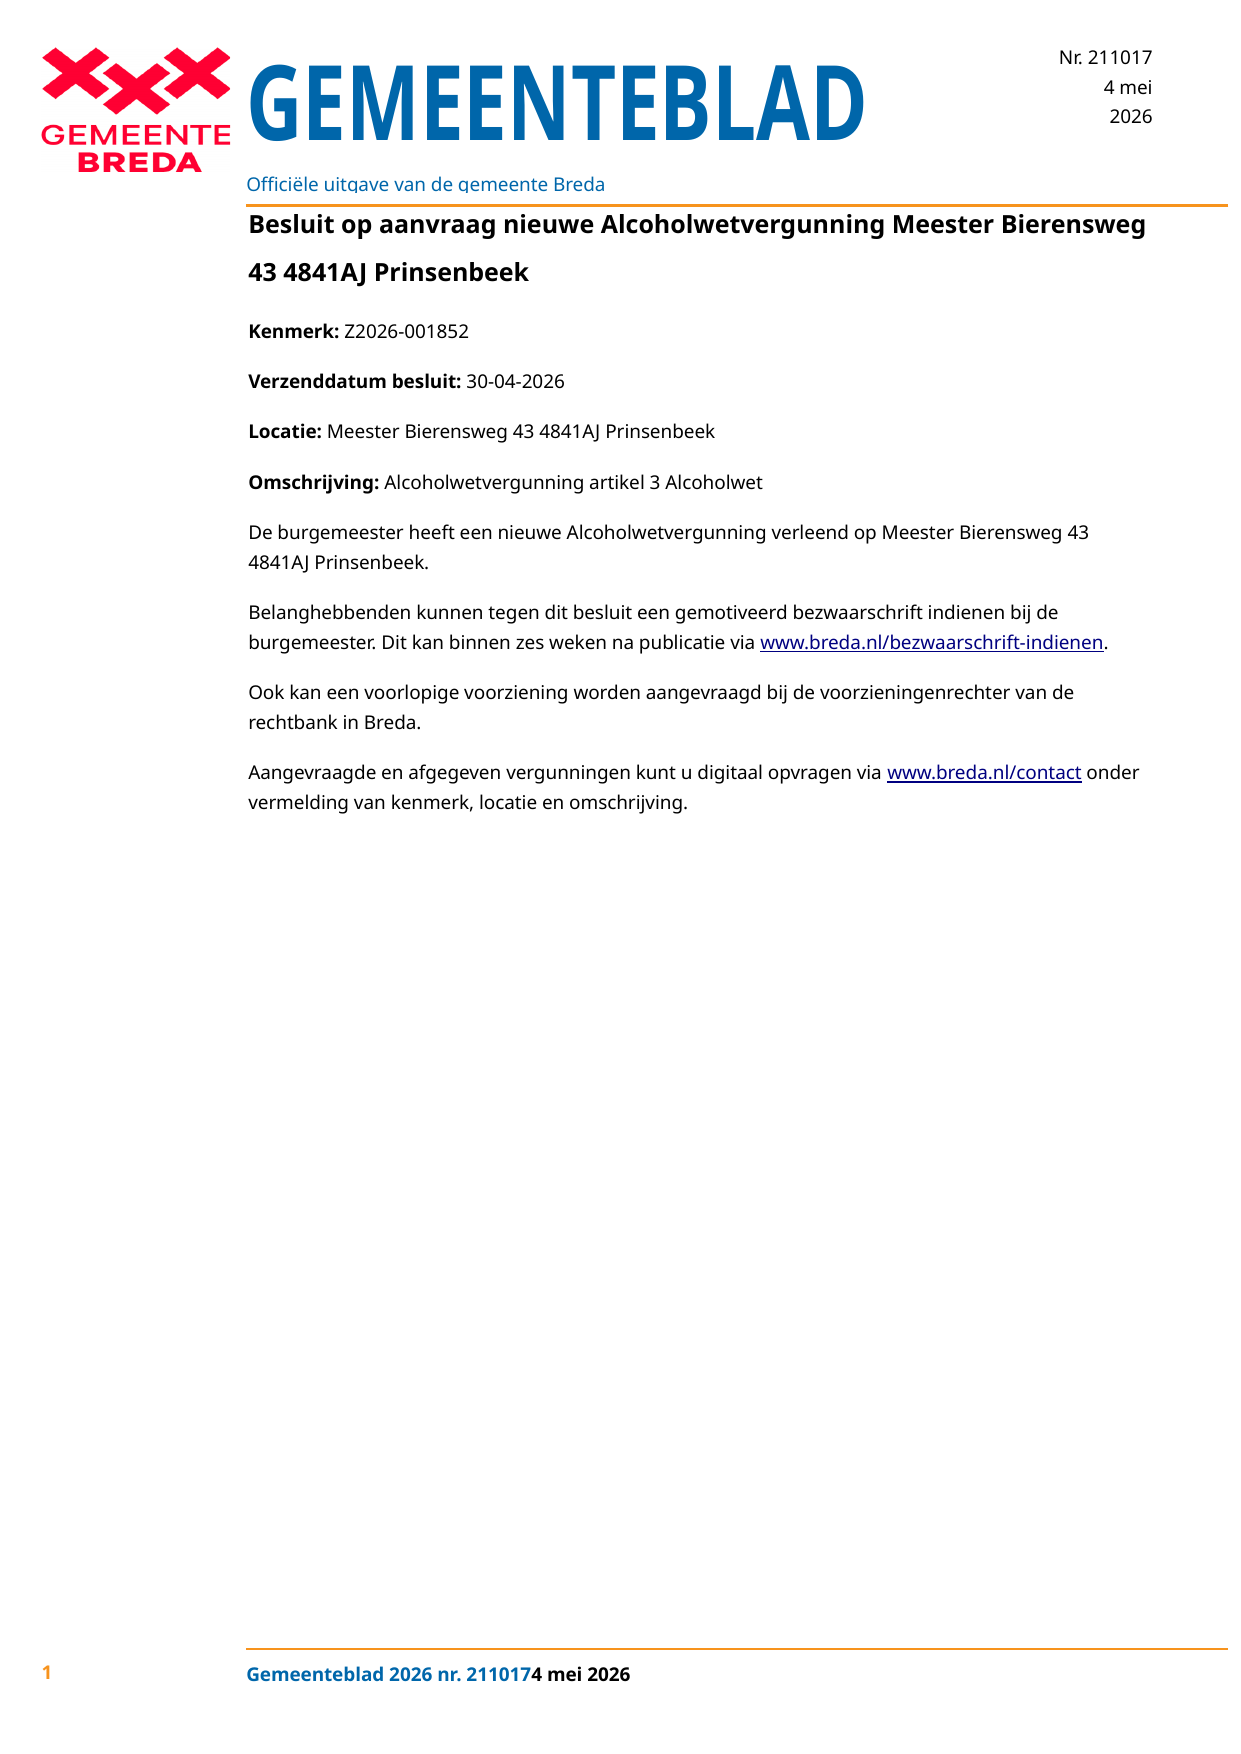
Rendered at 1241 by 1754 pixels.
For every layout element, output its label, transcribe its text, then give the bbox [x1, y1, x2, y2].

text Ook kan een voorlopige voorziening worden aangevraagd bij de voorzieningenrechter van de rechtbank in Breda. [248, 679, 1152, 735]
text De burgemeester heeft een nieuwe Alcoholwetvergunning verleend op Meester Bierensweg 43 4841AJ Prinsenbeek. [248, 519, 1152, 575]
text Besluit op aanvraag nieuwe Alcoholwetvergunning Meester Bierensweg 43 4841AJ Prinsenbeek [248, 207, 1152, 288]
text Kenmerk: Z2026-001852 [248, 318, 1152, 344]
picture [41, 47, 231, 172]
text Belanghebbenden kunnen tegen dit besluit een gemotiveerd bezwaarschrift indienen bij de burgemeester. Dit kan binnen zes weken na publicatie via www.breda.nl/bezwaarschrift-indienen. [248, 599, 1152, 655]
text Aangevraagde en afgegeven vergunningen kunt u digitaal opvragen via www.breda.nl/contact onder vermelding van kenmerk, locatie en omschrijving. [248, 759, 1152, 815]
text Omschrijving: Alcoholwetvergunning artikel 3 Alcoholwet [248, 469, 1152, 495]
text Verzenddatum besluit: 30-04-2026 [248, 368, 1152, 394]
text Locatie: Meester Bierensweg 43 4841AJ Prinsenbeek [248, 419, 1152, 444]
